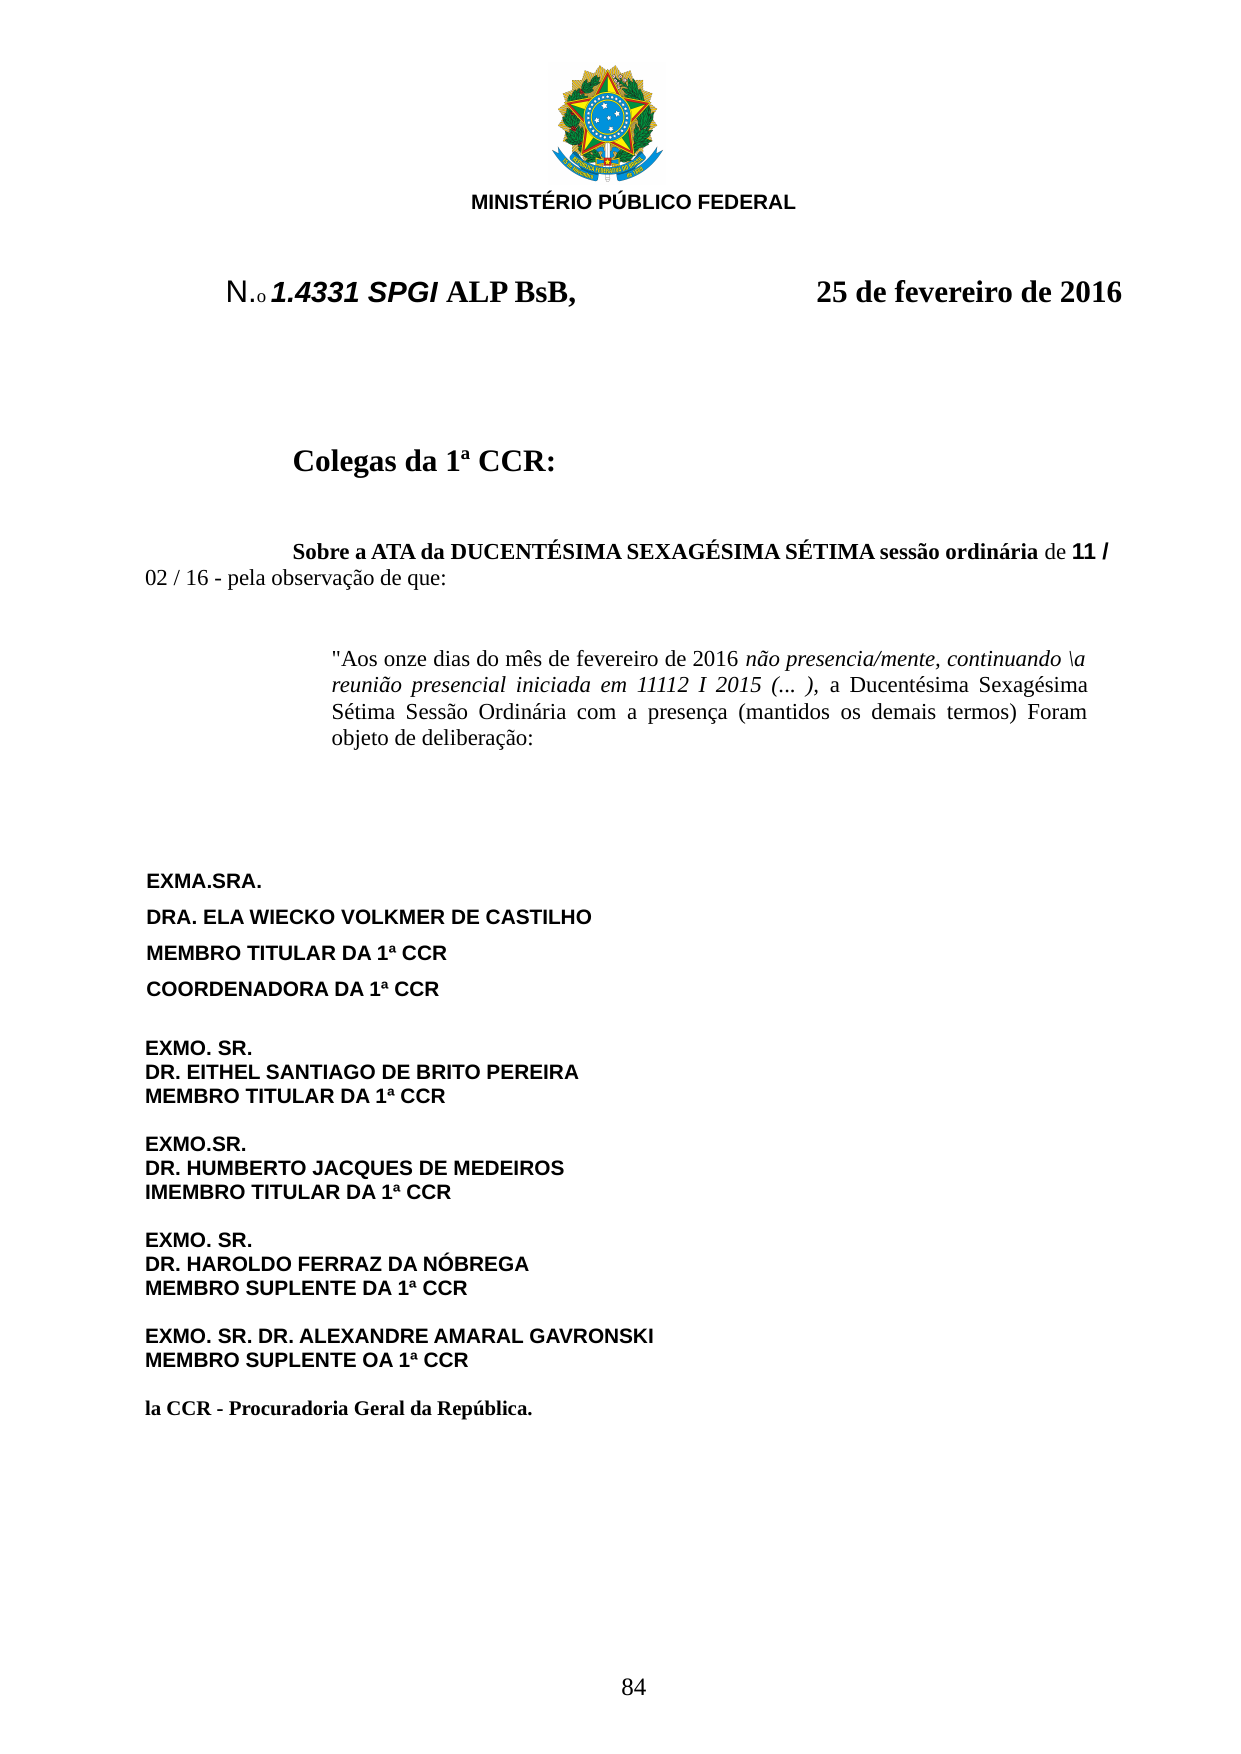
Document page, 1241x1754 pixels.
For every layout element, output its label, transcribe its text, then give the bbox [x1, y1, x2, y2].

text MINISTÉRIO PÚBLICO FEDERAL [145, 189, 1122, 213]
text MEMBRO TITULAR DA 1ª CCR [145, 941, 1122, 964]
text MEMBRO TITULAR DA 1ª CCR [145, 1084, 1122, 1108]
text IMEMBRO TITULAR DA 1ª CCR [145, 1180, 1122, 1204]
text Sobre a ATA da DUCENTÉSIMA SEXAGÉSIMA SÉTIMA sessão ordinária de 11 / 02 / 16 - pela observação de que: [145, 538, 1122, 591]
text "Aos onze dias do mês de fevereiro de 2016 não presencia/mente, continuando \a reunião presencial iniciada em 11112 I 2015 (... ), a Ducentésima Sexagésima Sétima Sessão Ordinária com a presença (mantidos os demais termos) Foram objeto de deliberação: [331, 645, 1088, 751]
text EXMO. SR. [145, 1036, 1122, 1060]
text EXMA.SRA. [145, 869, 1122, 893]
text EXMO. SR. [145, 1228, 1122, 1252]
text DR. HAROLDO FERRAZ DA NÓBREGA [145, 1252, 1122, 1276]
text la CCR - Procuradoria Geral da República. [145, 1395, 1122, 1419]
text DR. EITHEL SANTIAGO DE BRITO PEREIRA [145, 1060, 1122, 1084]
text Colegas da 1ª CCR: [145, 442, 1122, 478]
text DRA. ELA WIECKO VOLKMER DE CASTILHO [145, 905, 1122, 929]
text MEMBRO SUPLENTE DA 1ª CCR [145, 1276, 1122, 1299]
text N.o 1.4331 SPGI ALP BsB, 25 de fevereiro de 2016 [145, 273, 1122, 309]
text EXMO.SR. [145, 1132, 1122, 1156]
text MEMBRO SUPLENTE OA 1ª CCR [145, 1347, 1122, 1371]
text EXMO. SR. DR. ALEXANDRE AMARAL GAVRONSKI [145, 1323, 1122, 1347]
text COORDENADORA DA 1ª CCR [145, 976, 1122, 1000]
text DR. HUMBERTO JACQUES DE MEDEIROS [145, 1156, 1122, 1180]
